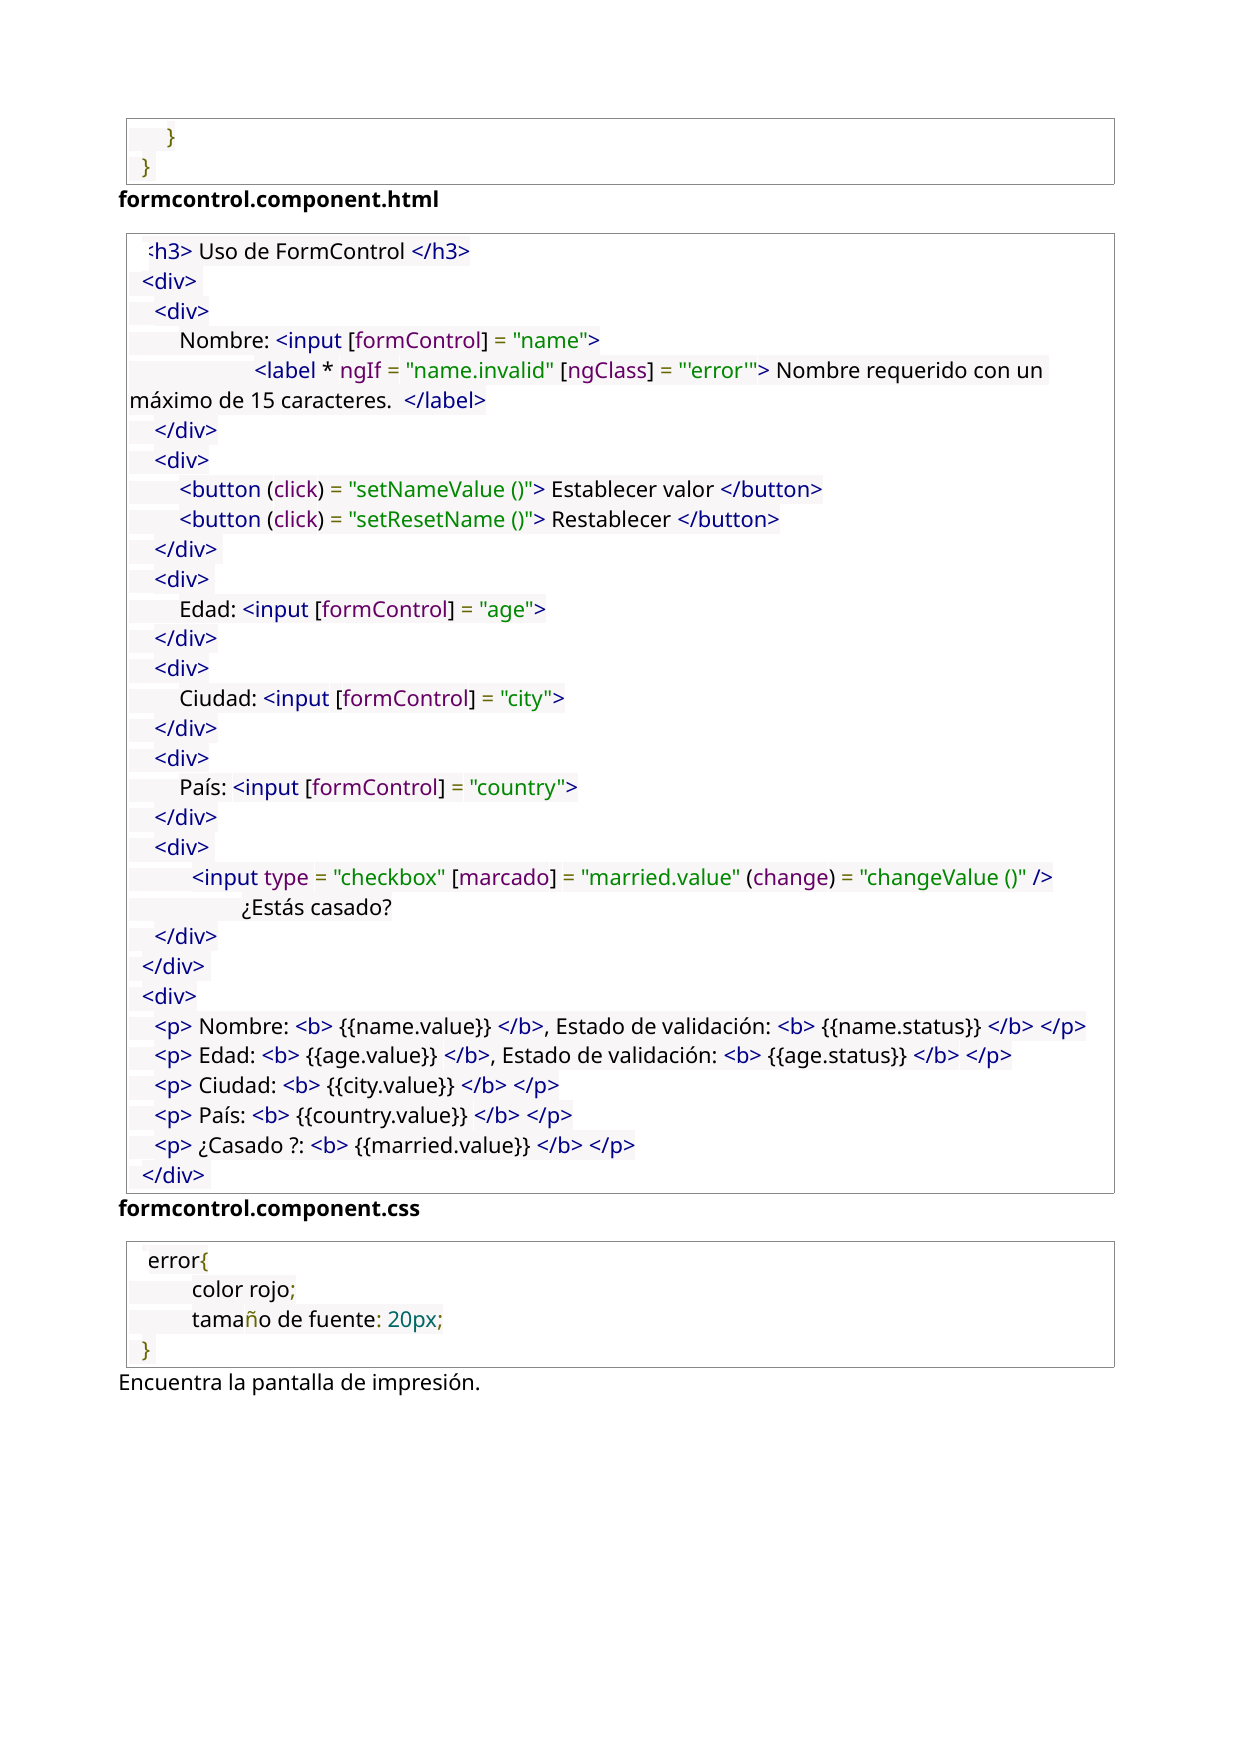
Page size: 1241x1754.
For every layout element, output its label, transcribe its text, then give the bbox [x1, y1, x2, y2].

text <h3> Uso de FormControl </h3> [127, 234, 1114, 271]
text [0, 1251, 19, 1279]
text </div> [127, 918, 1114, 948]
text <div> [127, 441, 1114, 471]
text <div> [127, 561, 1114, 590]
text </div> [127, 412, 1114, 441]
text <div> [127, 739, 1114, 769]
text <p> Ciudad: <b> {{city.value}} </b> </p> [127, 1067, 1114, 1097]
text Edad: <input [formControl] = "age"> [127, 590, 1114, 620]
text color rojo; [127, 1271, 1114, 1301]
text <div> [127, 263, 1114, 292]
text ¿Estás casado? [127, 888, 1114, 918]
text <div> [127, 829, 1114, 858]
text .error{ [127, 1242, 1114, 1279]
text } [127, 1331, 1114, 1367]
text <label * ngIf = "name.invalid" [ngClass] = "'error'"> Nombre requerido con un máximo de 15 caracteres. </label> [127, 352, 1114, 412]
text Ciudad: <input [formControl] = "city"> [127, 680, 1114, 709]
text <p> País: <b> {{country.value}} </b> </p> [127, 1097, 1114, 1127]
text </div> [127, 948, 1114, 978]
text <div> [127, 650, 1114, 680]
text </div> [127, 709, 1114, 739]
text <button (click) = "setNameValue ()"> Establecer valor </button> [127, 471, 1114, 501]
text </div> [127, 1156, 1114, 1193]
text formcontrol.component.html [118, 184, 1122, 214]
text </div> [127, 531, 1114, 561]
text } [127, 119, 1114, 148]
text <input type = "checkbox" [marcado] = "married.value" (change) = "changeValue ()" /> [127, 858, 1114, 888]
text Nombre: <input [formControl] = "name"> [127, 322, 1114, 352]
text <div> [127, 292, 1114, 322]
text <div> [127, 978, 1114, 1007]
text <p> Edad: <b> {{age.value}} </b>, Estado de validación: <b> {{age.status}} </b> </p> [127, 1037, 1114, 1067]
text formcontrol.component.css [118, 1193, 1122, 1222]
text </div> [127, 620, 1114, 650]
text tamaño de fuente: 20px; [127, 1301, 1114, 1331]
text </div> [127, 799, 1114, 829]
text <p> ¿Casado ?: <b> {{married.value}} </b> </p> [127, 1127, 1114, 1156]
text <button (click) = "setResetName ()"> Restablecer </button> [127, 501, 1114, 531]
text Encuentra la pantalla de impresión. [118, 1367, 1122, 1397]
text País: <input [formControl] = "country"> [127, 769, 1114, 799]
text } [127, 148, 1114, 184]
text <p> Nombre: <b> {{name.value}} </b>, Estado de validación: <b> {{name.status}} </b> </p> [127, 1007, 1114, 1037]
